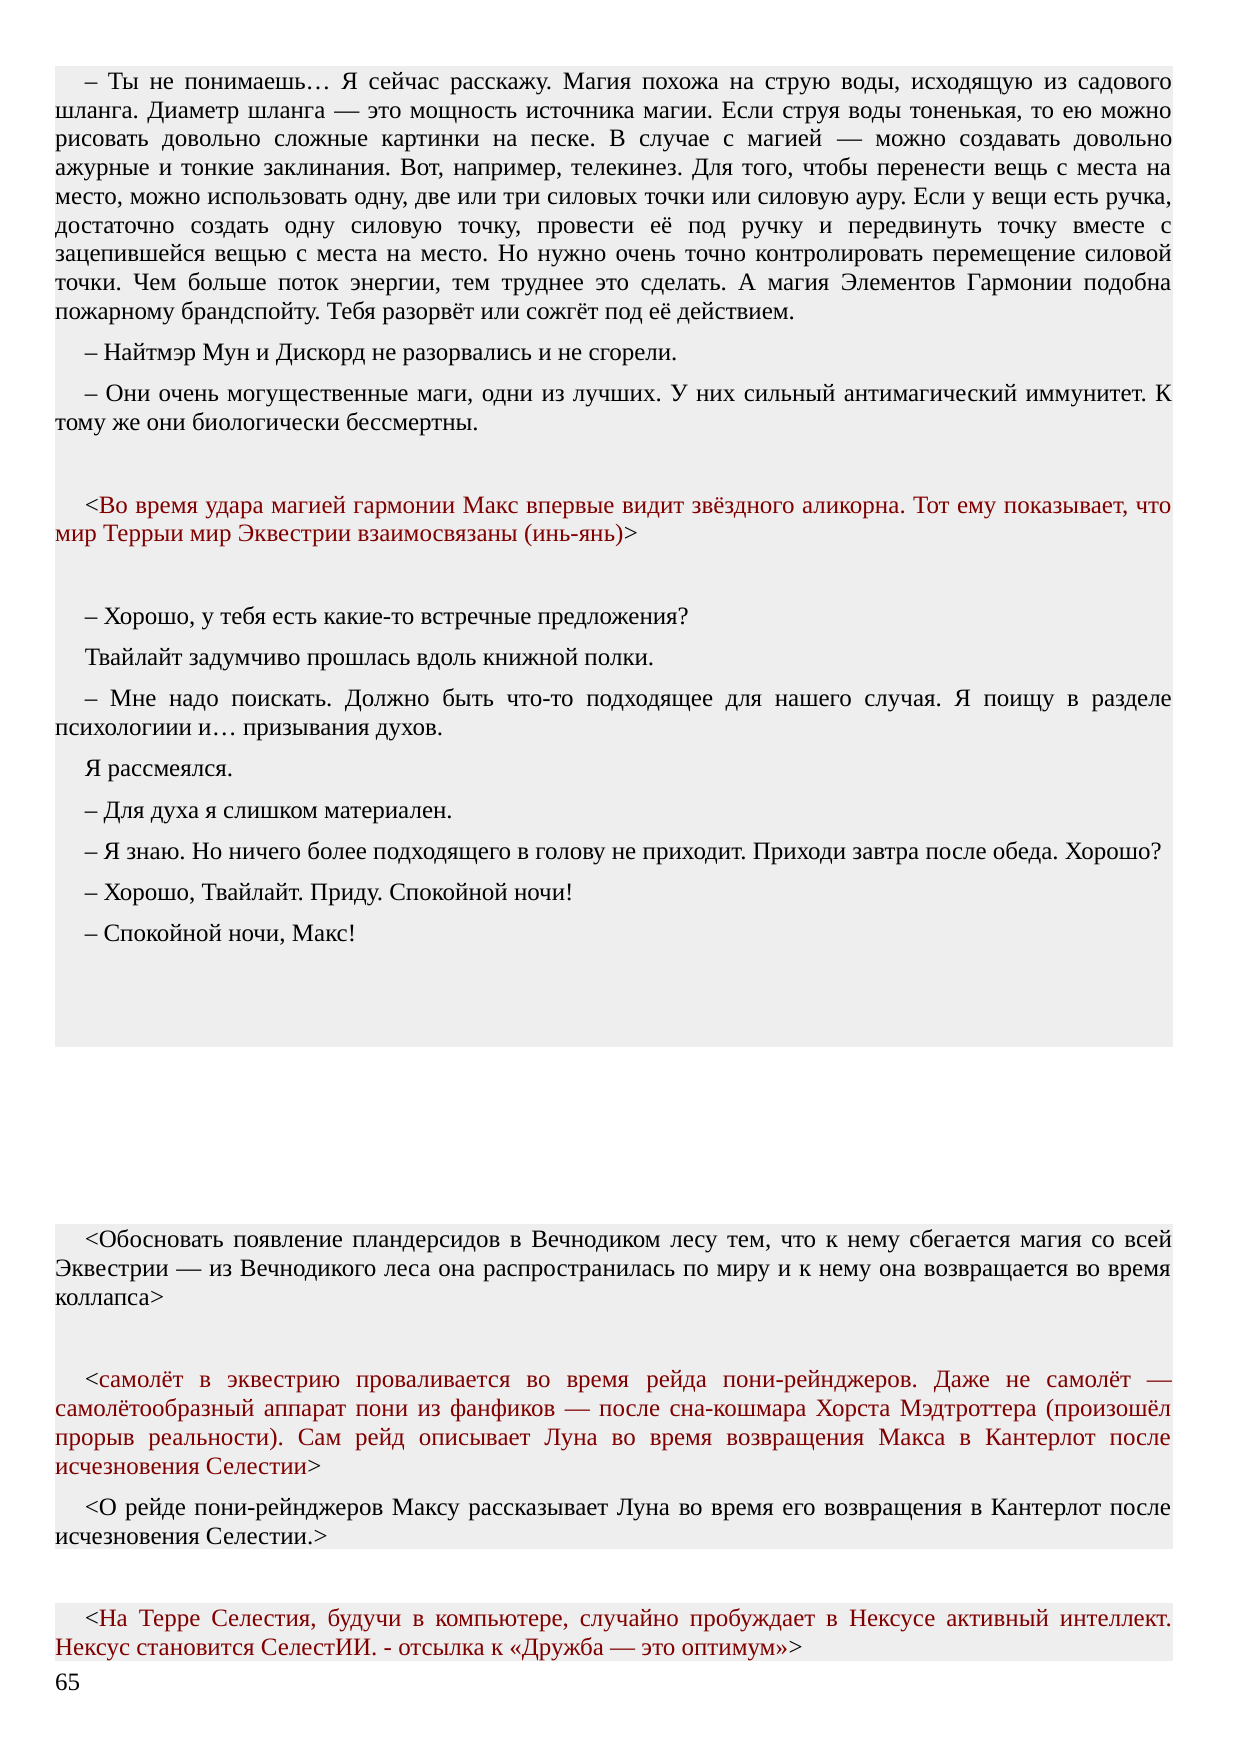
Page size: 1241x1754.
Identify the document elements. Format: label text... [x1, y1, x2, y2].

text – Найтмэр Мун и Дискорд не разорвались и не сгорели. [55, 337, 1173, 366]
text <самолёт в эквестрию проваливается во время рейда пони-рейнджеров. Даже не самолёт — самолётообразный аппарат пони из фанфиков — после сна-кошмара Хорста Мэдтроттера (произошёл прорыв реальности). Сам рейд описывает Луна во время возвращения Макса в Кантерлот после исчезновения Селестии> [55, 1364, 1173, 1479]
text <О рейде пони-рейнджеров Максу рассказывает Луна во время его возвращения в Кантерлот после исчезновения Селестии.> [55, 1492, 1173, 1549]
text – Для духа я слишком материален. [55, 795, 1173, 823]
text – Хорошо, Твайлайт. Приду. Спокойной ночи! [55, 877, 1173, 906]
text – Мне надо поискать. Должно быть что-то подходящее для нашего случая. Я поищу в разделе психологиии и… призывания духов. [55, 683, 1173, 741]
text <Во время удара магией гармонии Макс впервые видит звёздного аликорна. Тот ему показывает, что мир Террыи мир Эквестрии взаимосвязаны (инь-янь)> [55, 490, 1173, 547]
text <На Терре Селестия, будучи в компьютере, случайно пробуждает в Нексусе активный интеллект. Нексус становится СелестИИ. - отсылка к «Дружба — это оптимум»> [55, 1603, 1173, 1661]
text – Ты не понимаешь… Я сейчас расскажу. Магия похожа на струю воды, исходящую из садового шланга. Диаметр шланга — это мощность источника магии. Если струя воды тоненькая, то ею можно рисовать довольно сложные картинки на песке. В случае с магией — можно создавать довольно ажурные и тонкие заклинания. Вот, например, телекинез. Для того, чтобы перенести вещь с места на место, можно использовать одну, две или три силовых точки или силовую ауру. Если у вещи есть ручка, достаточно создать одну силовую точку, провести её под ручку и передвинуть точку вместе с зацепившейся вещью с места на место. Но нужно очень точно контролировать перемещение силовой точки. Чем больше поток энергии, тем труднее это сделать. А магия Элементов Гармонии подобна пожарному брандспойту. Тебя разорвёт или сожгёт под её действием. [55, 66, 1173, 325]
text <Обосновать появление пландерсидов в Вечнодиком лесу тем, что к нему сбегается магия со всей Эквестрии — из Вечнодикого леса она распространилась по миру и к нему она возвращается во время коллапса> [55, 1224, 1173, 1311]
text Твайлайт задумчиво прошлась вдоль книжной полки. [55, 642, 1173, 671]
text Я рассмеялся. [55, 753, 1173, 782]
text – Они очень могущественные маги, одни из лучших. У них сильный антимагический иммунитет. К тому же они биологически бессмертны. [55, 378, 1173, 436]
text – Хорошо, у тебя есть какие-то встречные предложения? [55, 601, 1173, 630]
text – Спокойной ночи, Макс! [55, 918, 1173, 947]
text – Я знаю. Но ничего более подходящего в голову не приходит. Приходи завтра после обеда. Хорошо? [55, 836, 1173, 865]
